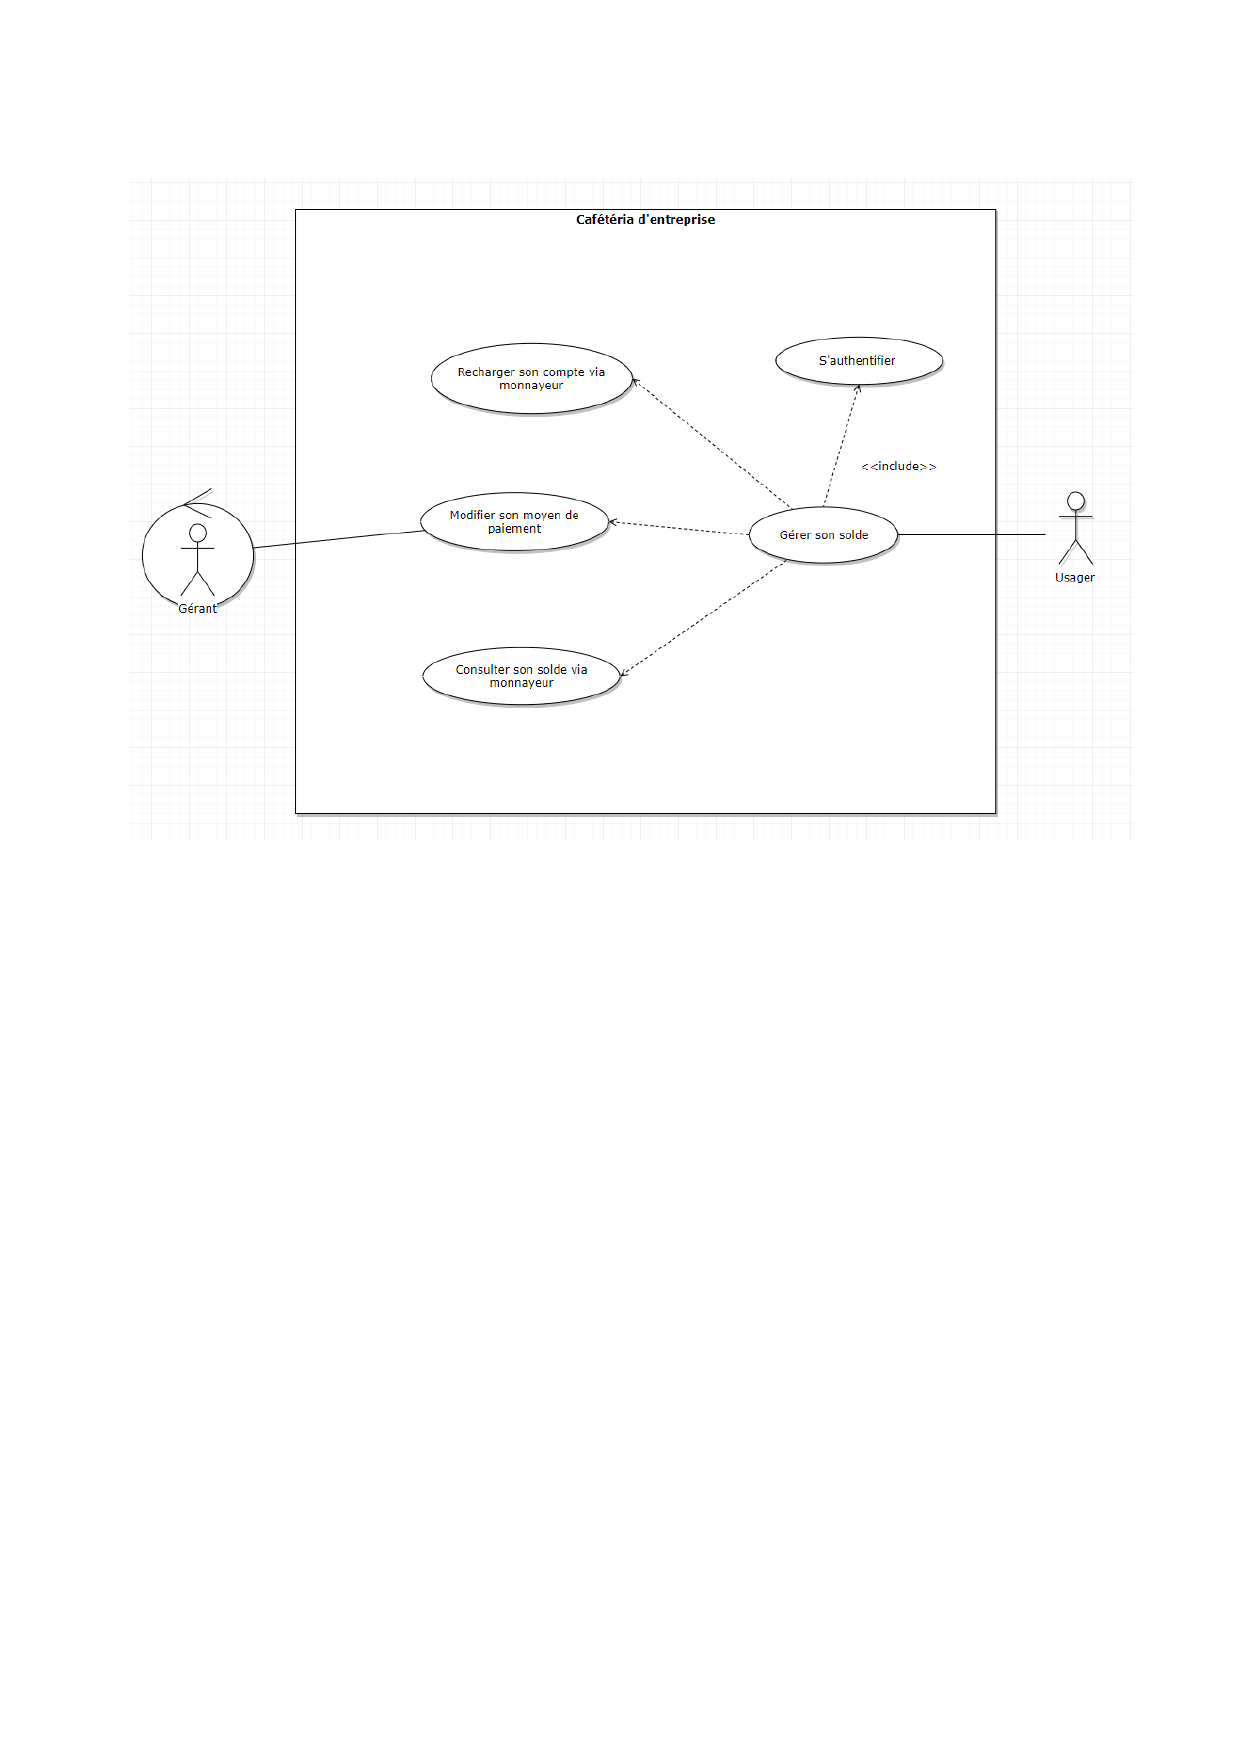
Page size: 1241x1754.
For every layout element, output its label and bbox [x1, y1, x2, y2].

picture [129, 178, 1134, 840]
